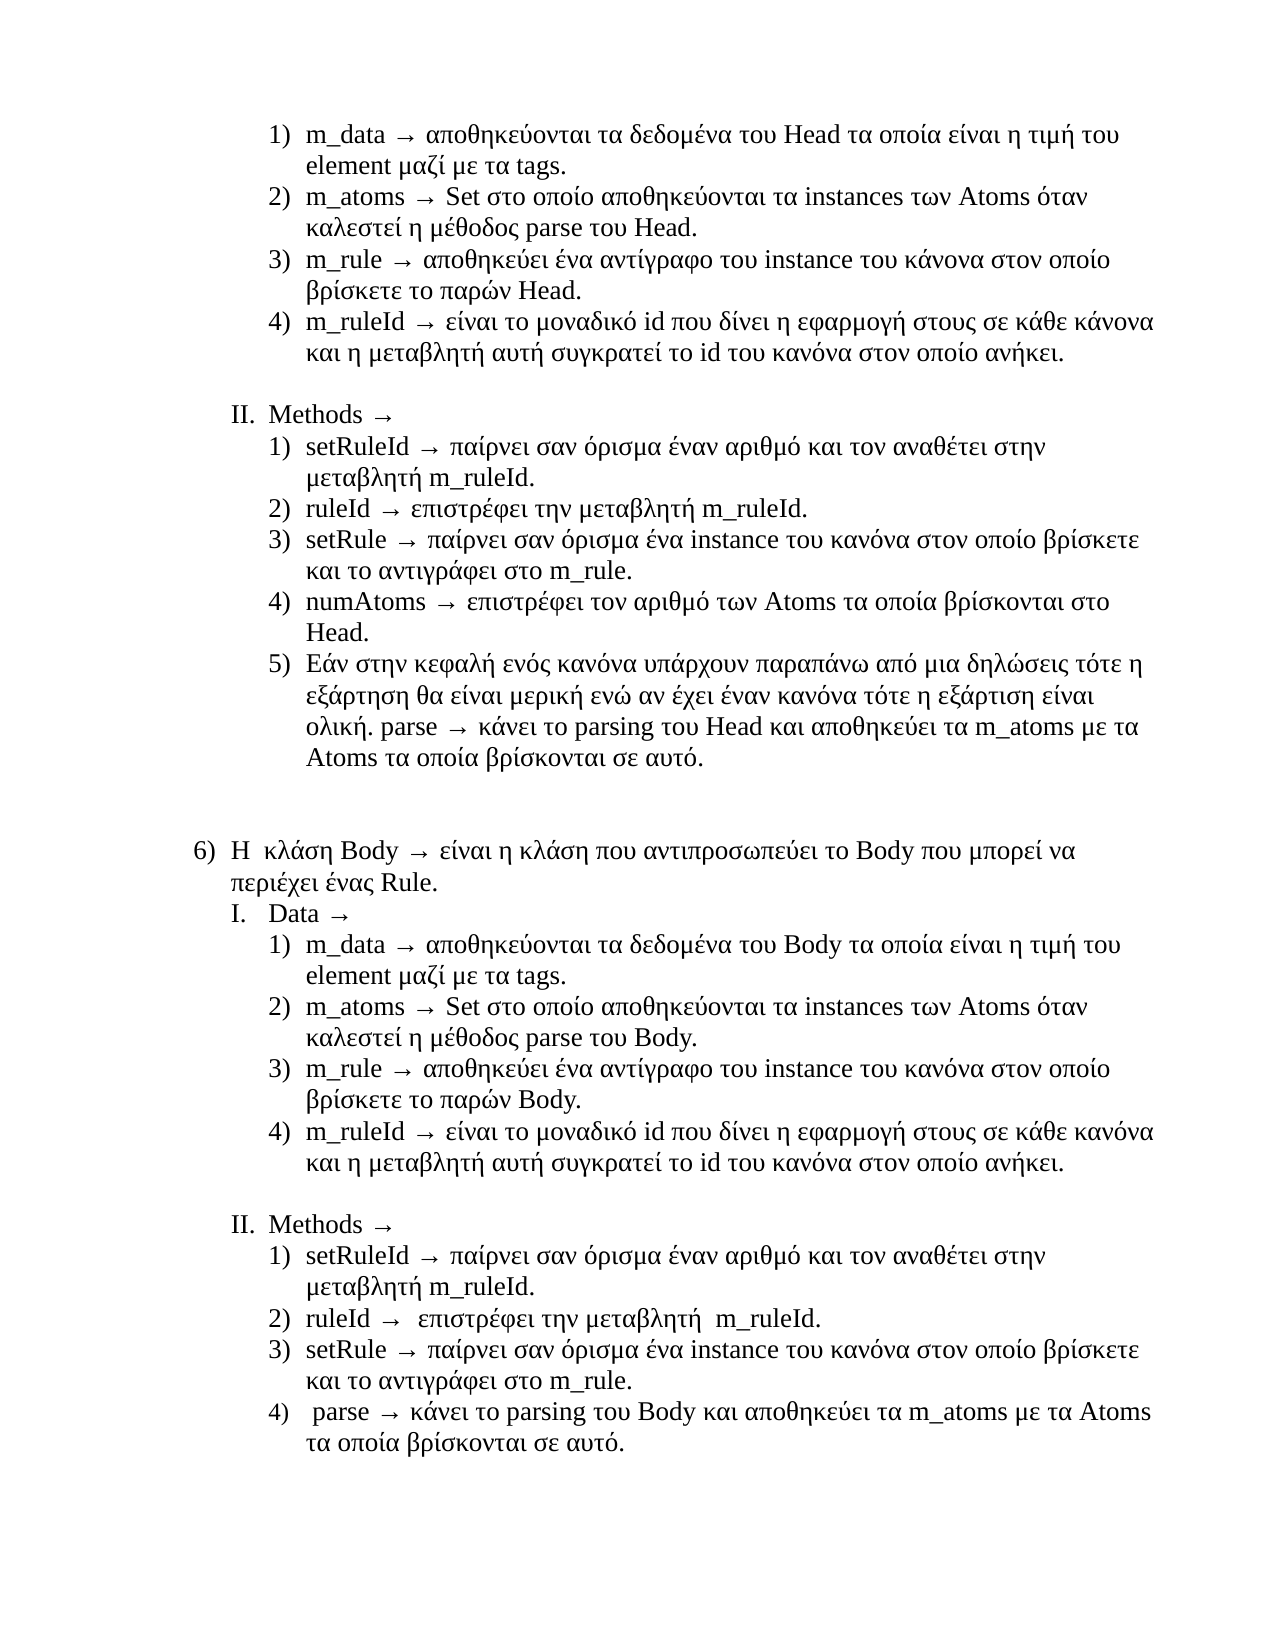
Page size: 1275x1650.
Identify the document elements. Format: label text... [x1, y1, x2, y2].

list m_data → αποθηκεύονται τα δεδομένα του Body τα οποία είναι η τιμή του element μαζί με τα tags. [268, 928, 1157, 990]
list m_rule → αποθηκεύει ένα αντίγραφο του instance του κάνονα στον οποίο βρίσκετε το παρών Head. [268, 243, 1157, 305]
list Methods → [231, 398, 1157, 429]
list setRule → παίρνει σαν όρισμα ένα instance του κανόνα στον οποίο βρίσκετε και το αντιγράφει στο m_rule. [268, 1333, 1157, 1395]
list parse → κάνει το parsing του Body και αποθηκεύει τα m_atoms με τα Atoms τα οποία βρίσκονται σε αυτό. [268, 1395, 1157, 1457]
list setRule → παίρνει σαν όρισμα ένα instance του κανόνα στον οποίο βρίσκετε και το αντιγράφει στο m_rule. [268, 523, 1157, 585]
list m_data → αποθηκεύονται τα δεδομένα του Head τα οποία είναι η τιμή του element μαζί με τα tags. [268, 118, 1157, 180]
list H κλάση Body → είναι η κλάση που αντιπροσωπεύει το Body που μπορεί να περιέχει ένας Rule. [193, 834, 1157, 897]
list ruleId → επιστρέφει την μεταβλητή m_ruleId. [268, 1302, 1157, 1333]
list m_rule → αποθηκεύει ένα αντίγραφο του instance του κανόνα στον οποίο βρίσκετε το παρών Body. [268, 1052, 1157, 1115]
list m_ruleId → είναι το μοναδικό id που δίνει η εφαρμογή στους σε κάθε κάνονα και η μεταβλητή αυτή συγκρατεί το id του κανόνα στον οποίο ανήκει. [268, 305, 1157, 367]
list Data → [231, 897, 1157, 928]
list setRuleId → παίρνει σαν όρισμα έναν αριθμό και τον αναθέτει στην μεταβλητή m_ruleId. [268, 429, 1157, 492]
list m_atoms → Set στο οποίο αποθηκεύονται τα instances των Atoms όταν καλεστεί η μέθοδος parse του Body. [268, 990, 1157, 1052]
list m_ruleId → είναι το μοναδικό id που δίνει η εφαρμογή στους σε κάθε κανόνα και η μεταβλητή αυτή συγκρατεί το id του κανόνα στον οποίο ανήκει. [268, 1115, 1157, 1177]
list Εάν στην κεφαλή ενός κανόνα υπάρχουν παραπάνω από μια δηλώσεις τότε η εξάρτηση θα είναι μερική ενώ αν έχει έναν κανόνα τότε η εξάρτιση είναι ολική. parse → κάνει το parsing του Head και αποθηκεύει τα m_atoms με τα Atoms τα οποία βρίσκονται σε αυτό. [268, 648, 1157, 772]
list numAtoms → επιστρέφει τον αριθμό των Atoms τα οποία βρίσκονται στο Head. [268, 585, 1157, 648]
list Methods → [231, 1208, 1157, 1239]
list ruleId → επιστρέφει την μεταβλητή m_ruleId. [268, 492, 1157, 523]
list setRuleId → παίρνει σαν όρισμα έναν αριθμό και τον αναθέτει στην μεταβλητή m_ruleId. [268, 1239, 1157, 1302]
list m_atoms → Set στο οποίο αποθηκεύονται τα instances των Atoms όταν καλεστεί η μέθοδος parse του Head. [268, 180, 1157, 243]
